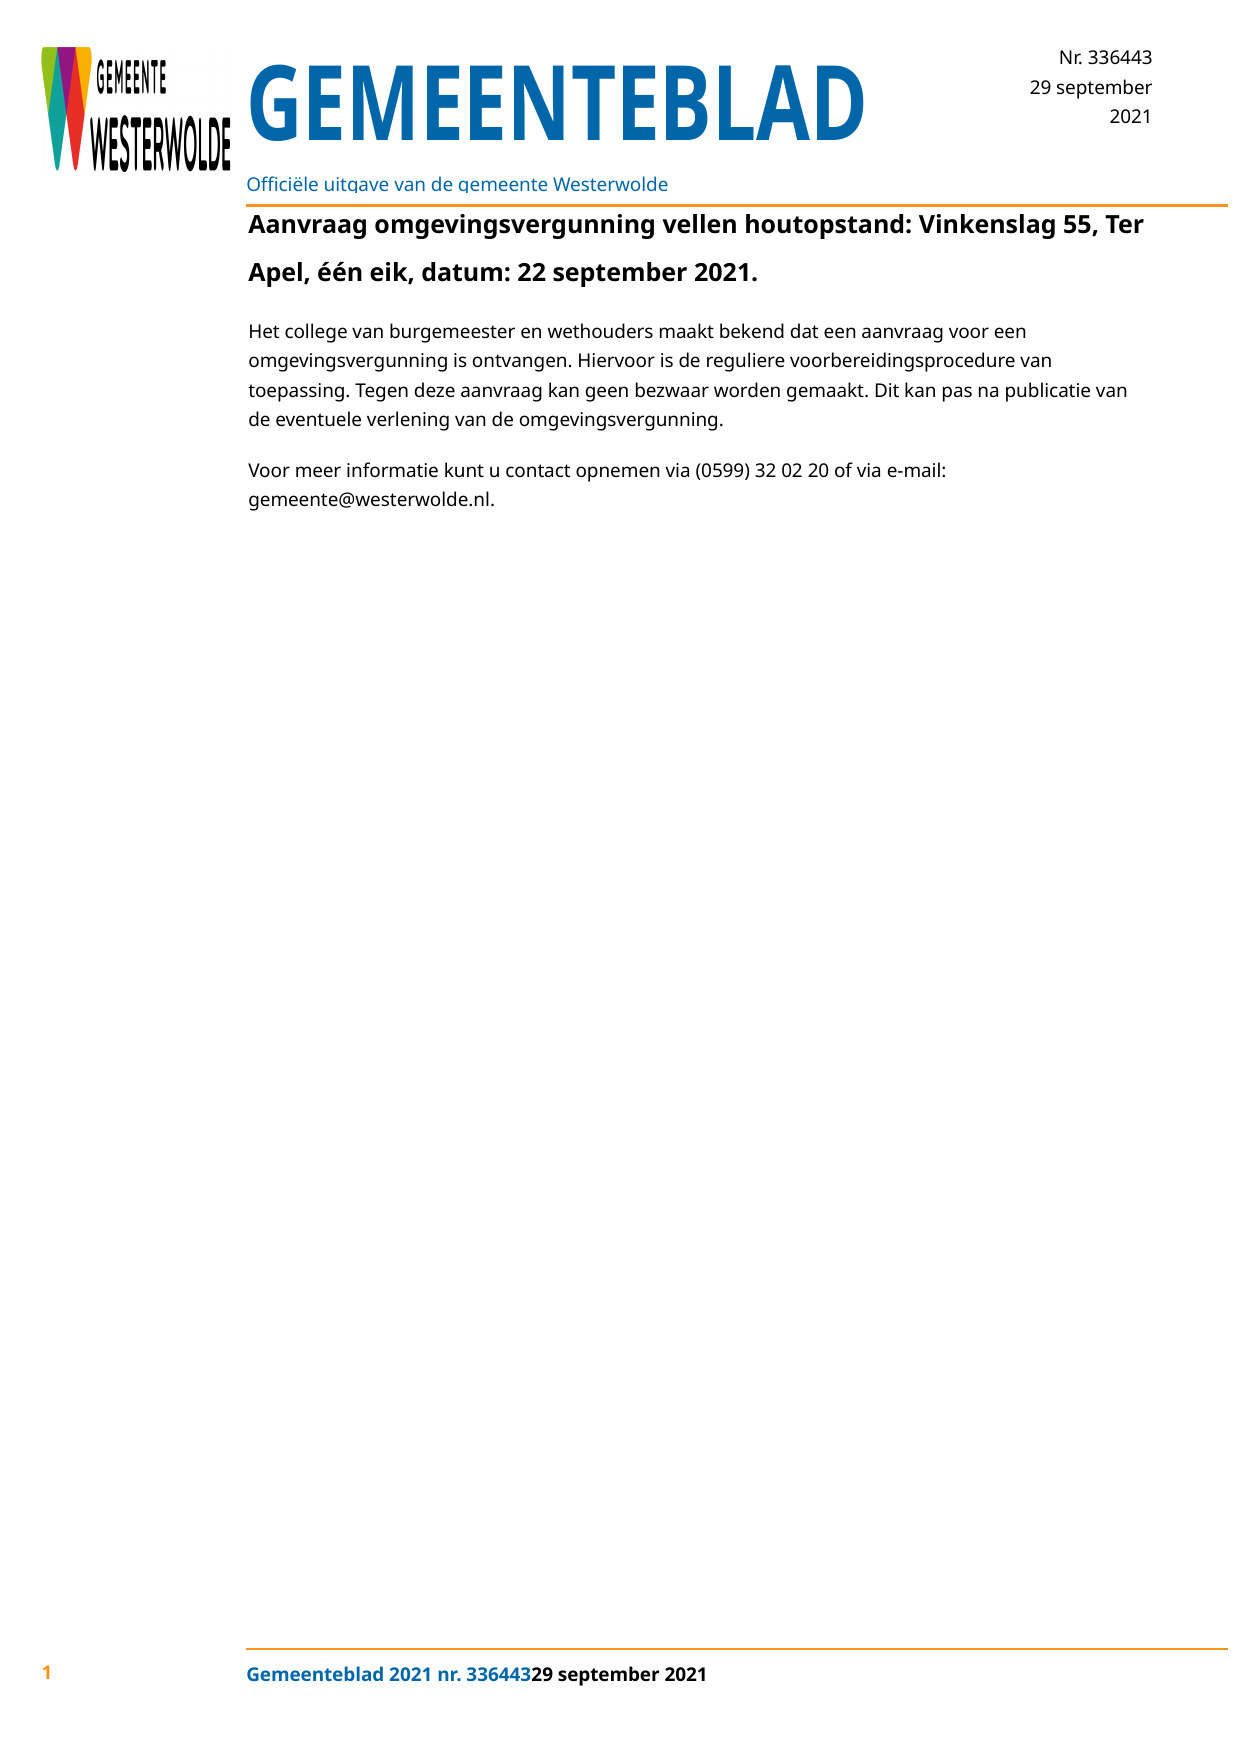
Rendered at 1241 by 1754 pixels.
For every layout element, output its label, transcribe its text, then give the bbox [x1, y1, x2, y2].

text Het college van burgemeester en wethouders maakt bekend dat een aanvraag voor een omgevingsvergunning is ontvangen. Hiervoor is de reguliere voorbereidingsprocedure van toepassing. Tegen deze aanvraag kan geen bezwaar worden gemaakt. Dit kan pas na publicatie van de eventuele verlening van de omgevingsvergunning. [248, 318, 1152, 432]
text Voor meer informatie kunt u contact opnemen via (0599) 32 02 20 of via e-mail: gemeente@westerwolde.nl. [248, 457, 1152, 512]
text Aanvraag omgevingsvergunning vellen houtopstand: Vinkenslag 55, Ter Apel, één eik, datum: 22 september 2021. [248, 207, 1152, 288]
picture [41, 47, 231, 172]
